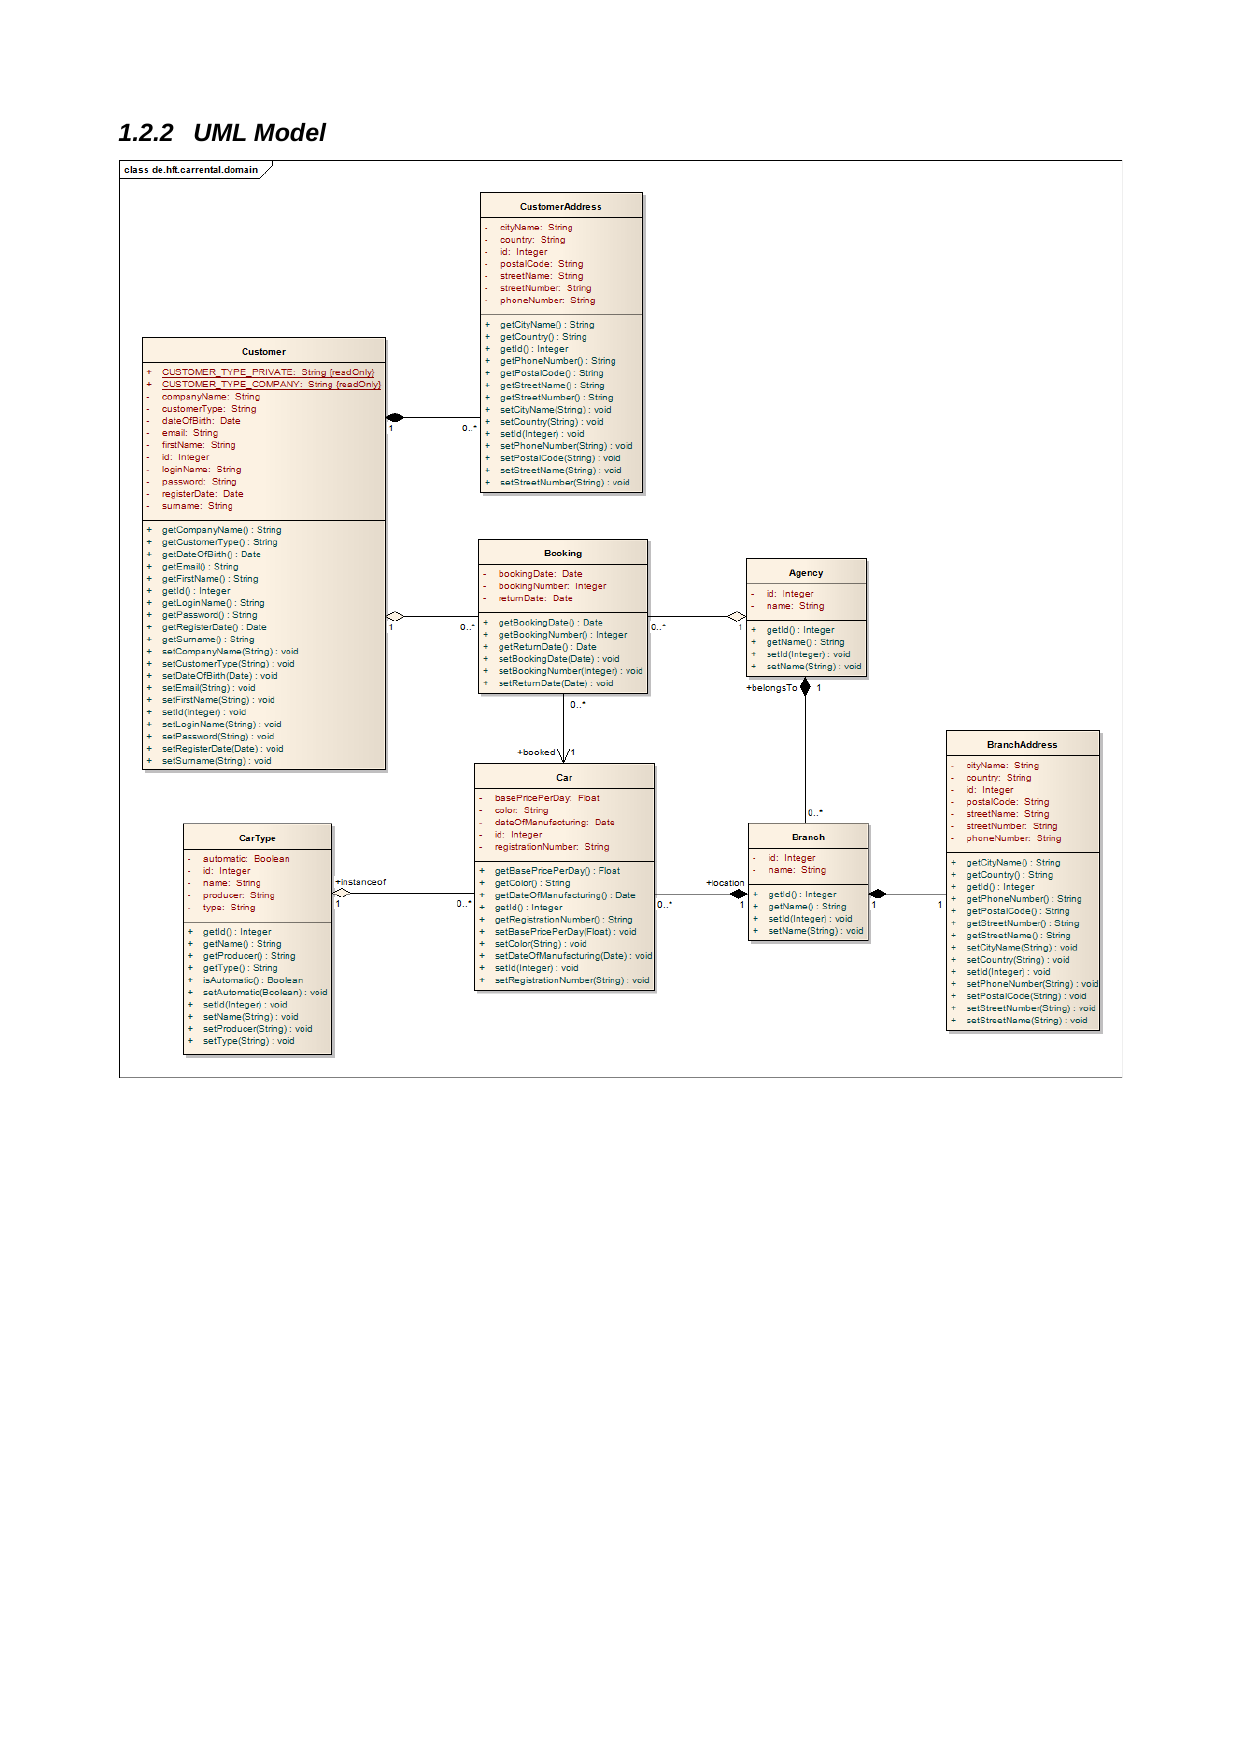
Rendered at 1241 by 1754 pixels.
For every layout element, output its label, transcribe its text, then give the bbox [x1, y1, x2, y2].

subtitle UML Model [118, 118, 1122, 147]
picture [118, 159, 1123, 1078]
